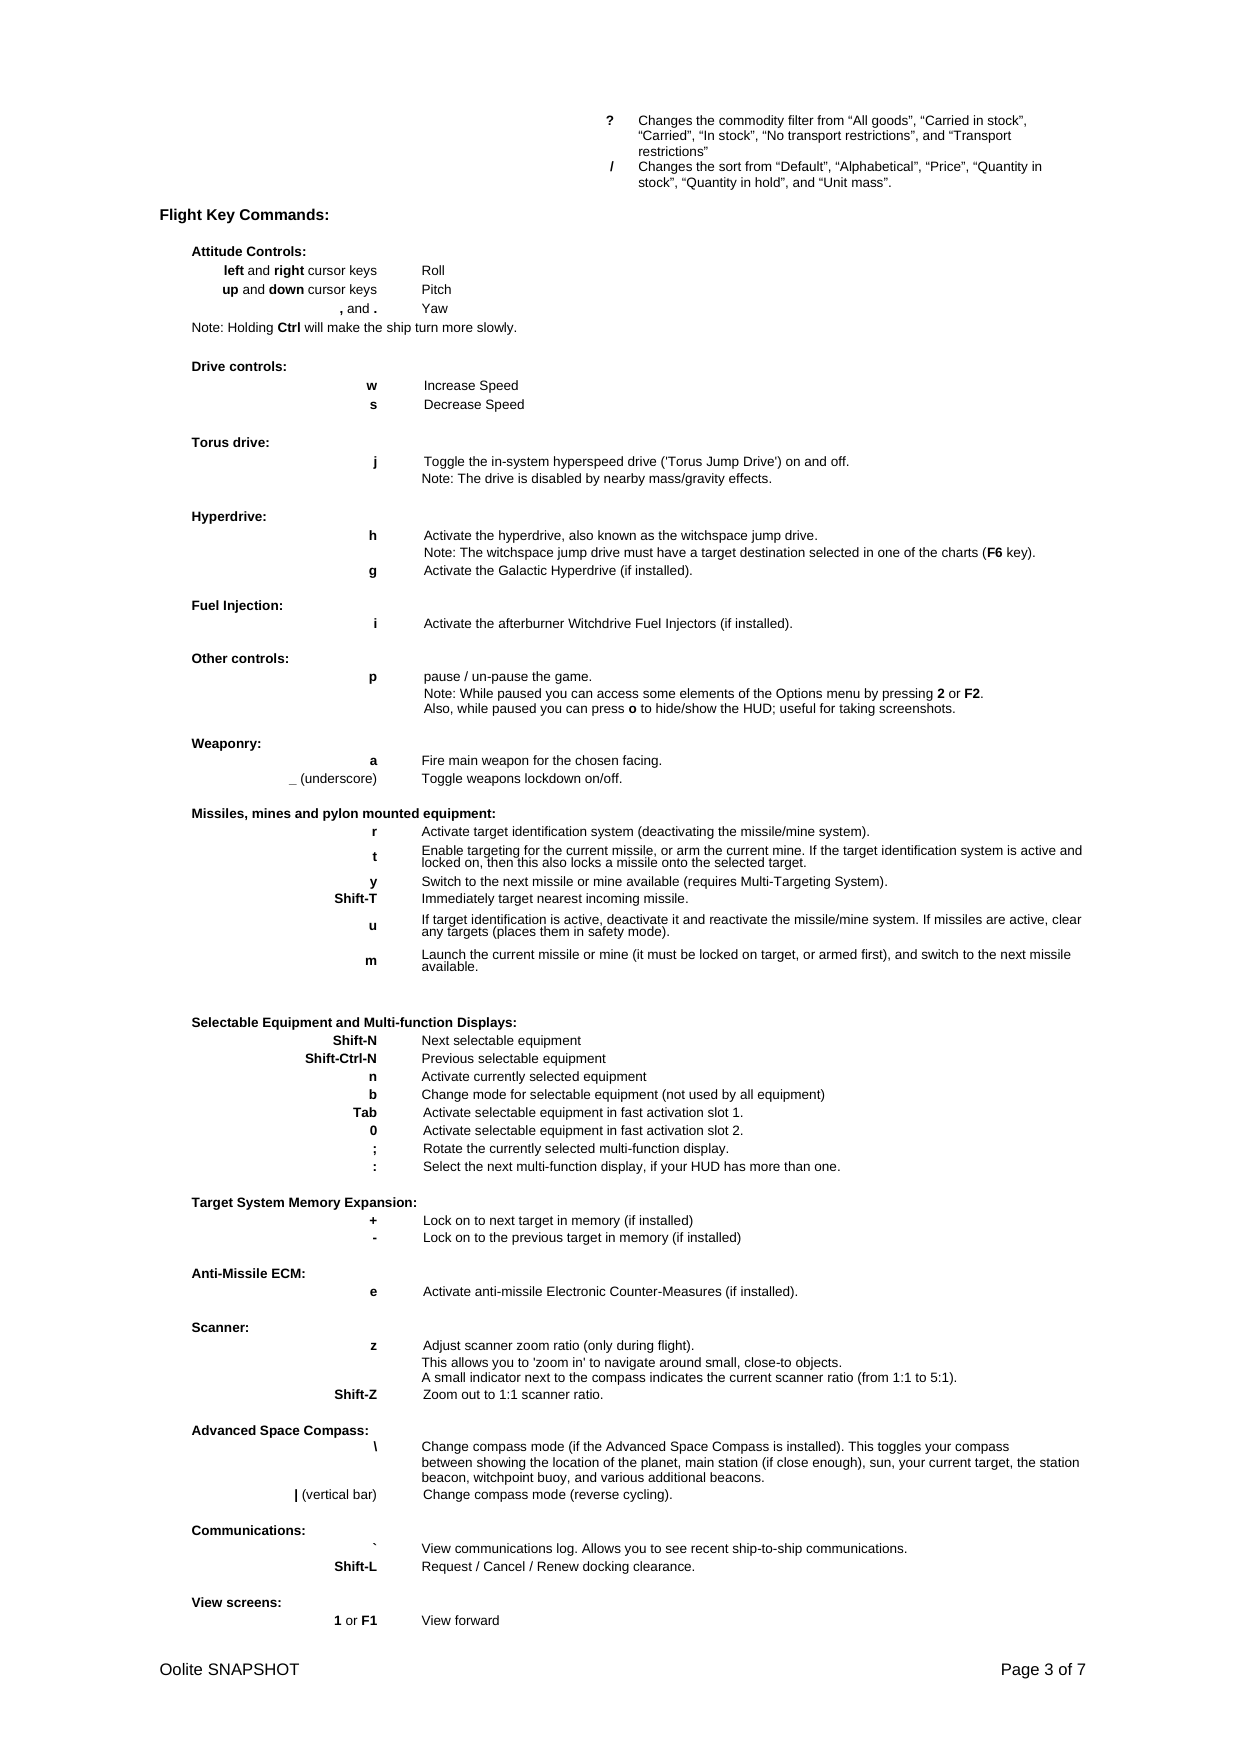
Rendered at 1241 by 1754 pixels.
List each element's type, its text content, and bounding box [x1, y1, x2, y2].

table_cell [159, 395, 191, 414]
table_cell Shift-Z [191, 1385, 377, 1403]
table_cell Activate the hyperdrive, also known as the witchspace jump drive. [421, 526, 1086, 544]
table_cell [159, 1403, 191, 1421]
table_cell [159, 357, 191, 376]
table_cell [191, 113, 255, 159]
table_cell [191, 633, 377, 650]
table_cell Immediately target nearest incoming missile. [421, 890, 1086, 908]
table_cell [159, 633, 191, 650]
table_cell [421, 996, 1086, 1014]
table_cell a [191, 752, 377, 770]
table_cell Shift-L [191, 1558, 377, 1575]
table_cell [377, 1558, 421, 1575]
table_cell [159, 890, 191, 908]
table_cell [377, 338, 1086, 357]
table_cell [159, 470, 191, 488]
table_cell [159, 770, 191, 787]
table_cell [159, 872, 191, 890]
table_cell Yaw [421, 299, 1086, 318]
table_cell [159, 1558, 191, 1575]
table_cell [159, 1385, 191, 1403]
table_cell [159, 734, 191, 752]
table_cell [159, 1068, 191, 1086]
table_cell g [191, 562, 377, 579]
table_cell [191, 579, 377, 597]
table_cell [191, 488, 377, 507]
table_cell Activate selectable equipment in fast activation slot 1. [421, 1104, 1086, 1121]
table_cell Increase Speed [421, 376, 1086, 395]
table_cell [421, 579, 1086, 597]
table_cell [159, 318, 191, 337]
table_cell [377, 996, 421, 1014]
table_cell [159, 579, 191, 597]
table_cell Decrease Speed [421, 395, 1086, 414]
table_cell [191, 996, 377, 1014]
table_cell [377, 261, 421, 280]
table_cell [191, 1354, 377, 1385]
table_cell [377, 668, 421, 686]
table_cell [377, 1540, 421, 1557]
table_cell [377, 943, 421, 978]
table_cell [159, 597, 191, 615]
table_cell [421, 1247, 1086, 1265]
table_cell If target identification is active, deactivate it and reactivate the missile/mine system. If missiles are active, clear any targets (places them in safety mode). [421, 908, 1086, 943]
table_cell Activate currently selected equipment [421, 1068, 1086, 1086]
table_cell [191, 1504, 377, 1522]
table_cell Target System Memory Expansion: [191, 1193, 1086, 1211]
table_cell [159, 615, 191, 632]
table_cell [377, 414, 421, 433]
table_cell [191, 788, 377, 805]
table_cell [159, 299, 191, 318]
table_cell [159, 752, 191, 770]
table_cell [159, 1354, 191, 1385]
table_cell [191, 686, 377, 717]
table_cell [421, 1301, 1086, 1318]
table_cell [377, 1229, 421, 1247]
table_cell y [191, 872, 377, 890]
table_cell [159, 1421, 191, 1439]
table_cell \ [191, 1439, 377, 1486]
table_cell [159, 908, 191, 943]
table_cell [159, 805, 191, 823]
table_cell [421, 414, 1086, 433]
table_cell [159, 338, 191, 357]
table_cell [191, 1575, 377, 1593]
table_cell [377, 1575, 421, 1593]
table_cell Toggle the in-system hyperspeed drive ('Torus Jump Drive') on and off. [421, 453, 1086, 470]
table_cell Other controls: [191, 650, 1086, 668]
table_cell Shift-Ctrl-N [191, 1050, 377, 1068]
table_cell [191, 978, 377, 996]
table_cell [377, 686, 421, 717]
table_cell [377, 1139, 421, 1157]
table_cell Torus drive: [191, 433, 1086, 452]
table_cell pause / un-pause the game. [421, 668, 1086, 686]
table_cell [377, 752, 421, 770]
table_cell , and . [191, 299, 377, 318]
table_cell Lock on to the previous target in memory (if installed) [421, 1229, 1086, 1247]
table_cell Next selectable equipment [421, 1032, 1086, 1050]
table_cell j [191, 453, 377, 470]
table_cell [421, 633, 1086, 650]
table_cell [159, 1504, 191, 1522]
table_cell [159, 1575, 191, 1593]
table_cell Activate anti-missile Electronic Counter-Measures (if installed). [421, 1283, 1086, 1301]
table_cell [255, 113, 306, 159]
table_cell [159, 280, 191, 299]
table_cell [191, 544, 377, 562]
table_cell Change mode for selectable equipment (not used by all equipment) [421, 1086, 1086, 1103]
table_cell _ (underscore) [191, 770, 377, 787]
table_cell Activate the Galactic Hyperdrive (if installed). [421, 562, 1086, 579]
table_cell [377, 1611, 421, 1629]
table_cell [377, 1086, 421, 1103]
table_cell Selectable Equipment and Multi-function Displays: [191, 1014, 1086, 1032]
table_cell [159, 978, 191, 996]
table_cell Fire main weapon for the chosen facing. [421, 752, 1086, 770]
table_cell [377, 280, 421, 299]
table_cell [377, 823, 421, 841]
table_cell Pitch [421, 280, 1086, 299]
table_cell [377, 770, 421, 787]
table_cell Activate selectable equipment in fast activation slot 2. [421, 1121, 1086, 1139]
table_cell [377, 872, 421, 890]
table_cell [421, 978, 1086, 996]
table_cell Scanner: [191, 1319, 1086, 1336]
table_cell i [191, 615, 377, 632]
table_cell 0 [191, 1121, 377, 1139]
table_cell n [191, 1068, 377, 1086]
table_cell Hyperdrive: [191, 507, 1086, 526]
table_cell Lock on to next target in memory (if installed) [421, 1211, 1086, 1229]
table_cell [377, 544, 421, 562]
table_cell [377, 562, 421, 579]
table_cell [159, 788, 191, 805]
table_cell [306, 113, 357, 159]
table_cell Zoom out to 1:1 scanner ratio. [421, 1385, 1086, 1403]
table_cell [159, 650, 191, 668]
text Flight Key Commands: [159, 206, 1086, 242]
table_cell [377, 1403, 421, 1421]
table_cell Missiles, mines and pylon mounted equipment: [191, 805, 1086, 823]
table_cell w [191, 376, 377, 395]
table_cell [191, 338, 377, 357]
table_cell Change compass mode (if the Advanced Space Compass is installed). This toggles your compass between showing the location of the planet, main station (if close enough), sun, your current target, the station beacon, witchpoint buoy, and various additional beacons. [421, 1439, 1086, 1486]
table_cell [377, 908, 421, 943]
table_cell Tab [191, 1104, 377, 1121]
table_cell p [191, 668, 377, 686]
table_cell [159, 433, 191, 452]
table_cell Shift-N [191, 1032, 377, 1050]
table_cell [159, 1301, 191, 1318]
table_cell [377, 579, 421, 597]
table_cell [159, 1611, 191, 1629]
table_cell [159, 414, 191, 433]
table_cell [377, 1068, 421, 1086]
table_cell b [191, 1086, 377, 1103]
table_cell [159, 1247, 191, 1265]
table_cell [159, 1104, 191, 1121]
table_cell [306, 159, 357, 190]
table_cell [377, 615, 421, 632]
table_cell [377, 978, 421, 996]
table_cell up and down cursor keys [191, 280, 377, 299]
table_cell m [191, 943, 377, 978]
table_cell [159, 686, 191, 717]
table_cell [421, 488, 1086, 507]
table_cell [159, 159, 191, 190]
table_cell ; [191, 1139, 377, 1157]
table_cell Request / Cancel / Renew docking clearance. [421, 1558, 1086, 1575]
table_cell [159, 1486, 191, 1504]
table_cell [159, 453, 191, 470]
table_cell r [191, 823, 377, 841]
table_cell Roll [421, 261, 1086, 280]
table_cell [159, 1086, 191, 1103]
table_cell [377, 376, 421, 395]
table_cell [159, 1229, 191, 1247]
table_cell h [191, 526, 377, 544]
table_cell [159, 717, 191, 734]
table_cell [421, 1265, 1086, 1283]
table_cell [377, 890, 421, 908]
table_cell [377, 1283, 421, 1301]
table_cell Rotate the currently selected multi-function display. [421, 1139, 1086, 1157]
table_cell [159, 488, 191, 507]
table_cell [377, 1175, 421, 1193]
table_cell [159, 526, 191, 544]
table_cell View communications log. Allows you to see recent ship-to-ship communications. [421, 1540, 1086, 1557]
table_cell Previous selectable equipment [421, 1050, 1086, 1068]
table_cell [377, 1247, 421, 1265]
table_cell [191, 414, 377, 433]
table_cell [377, 488, 421, 507]
table_cell [159, 1032, 191, 1050]
table_cell [357, 159, 409, 190]
table_cell ? [409, 113, 619, 159]
table_cell Select the next multi-function display, if your HUD has more than one. [421, 1157, 1086, 1175]
table_cell [620, 159, 638, 190]
table_cell t [191, 841, 377, 872]
table_cell [377, 633, 421, 650]
table_cell [159, 1265, 191, 1283]
table_cell Enable targeting for the current missile, or arm the current mine. If the target identification system is active and locked on, then this also locks a missile onto the selected target. [421, 841, 1086, 872]
table_cell [421, 1175, 1086, 1193]
table_cell Communications: [191, 1522, 1086, 1539]
table_cell [377, 788, 421, 805]
table_cell [421, 1504, 1086, 1522]
table_cell Adjust scanner zoom ratio (only during flight). [421, 1336, 1086, 1354]
table_cell View forward [421, 1611, 1086, 1629]
table_cell [377, 1121, 421, 1139]
table_cell [159, 1593, 191, 1611]
table_cell [377, 1354, 421, 1385]
table_cell [377, 841, 421, 872]
table_cell Fuel Injection: [191, 597, 1086, 615]
table_header Attitude Controls: [191, 242, 1086, 261]
table_cell [377, 717, 421, 734]
table_cell [421, 788, 1086, 805]
table_cell [159, 1050, 191, 1068]
table_cell [377, 1504, 421, 1522]
table_cell [159, 562, 191, 579]
table_cell [191, 1403, 377, 1421]
table_cell [159, 1014, 191, 1032]
table_cell [191, 159, 255, 190]
table_cell [421, 717, 1086, 734]
table_cell [377, 1336, 421, 1354]
table_cell [159, 1121, 191, 1139]
table_cell [159, 996, 191, 1014]
table_cell [159, 841, 191, 872]
table_cell Note: The drive is disabled by nearby mass/gravity effects. [421, 470, 1086, 488]
table_cell Anti-Missile ECM: [191, 1265, 377, 1283]
table_cell left and right cursor keys [191, 261, 377, 280]
table_cell [159, 1522, 191, 1539]
table_cell Changes the commodity filter from “All goods”, “Carried in stock”, “Carried”, “In stock”, “No transport restrictions”, and “Transport restrictions” [638, 113, 1086, 159]
table_cell [159, 1283, 191, 1301]
table_cell Weaponry: [191, 734, 1086, 752]
table_cell [421, 1403, 1086, 1421]
table_cell [377, 1486, 421, 1504]
table_cell s [191, 395, 377, 414]
table_cell View screens: [191, 1593, 1086, 1611]
table_cell Note: The witchspace jump drive must have a target destination selected in one of the charts (F6 key). [421, 544, 1086, 562]
table_cell [377, 470, 421, 488]
table_cell [255, 159, 306, 190]
table_cell [377, 1157, 421, 1175]
table_cell [377, 1032, 421, 1050]
table_cell [620, 113, 638, 159]
table_cell [159, 1139, 191, 1157]
table_cell [159, 1175, 191, 1193]
table_cell Drive controls: [191, 357, 1086, 376]
table_cell [159, 1540, 191, 1557]
table_cell [377, 1301, 421, 1318]
table_cell : [191, 1157, 377, 1175]
table_cell [159, 113, 191, 159]
table_cell Shift-T [191, 890, 377, 908]
table_cell [357, 113, 409, 159]
table_cell Switch to the next missile or mine available (requires Multi-Targeting System). [421, 872, 1086, 890]
table_cell [159, 1336, 191, 1354]
table_cell [191, 1301, 377, 1318]
table_cell Change compass mode (reverse cycling). [421, 1486, 1086, 1504]
table_cell [159, 668, 191, 686]
table_cell [159, 544, 191, 562]
table_cell | (vertical bar) [191, 1486, 377, 1504]
table_cell [377, 299, 421, 318]
table_cell [159, 1211, 191, 1229]
table_cell [377, 395, 421, 414]
table_cell Activate target identification system (deactivating the missile/mine system). [421, 823, 1086, 841]
table_cell ` [191, 1540, 377, 1557]
table_cell [377, 1211, 421, 1229]
table_cell / [409, 159, 619, 190]
table_cell Changes the sort from “Default”, “Alphabetical”, “Price”, “Quantity in stock”, “Quantity in hold”, and “Unit mass”. [638, 159, 1086, 190]
table_cell [191, 717, 377, 734]
table_cell [159, 1439, 191, 1486]
table_cell Advanced Space Compass: [191, 1421, 1086, 1439]
table_cell [421, 1575, 1086, 1593]
table_cell [159, 1157, 191, 1175]
table_cell 1 or F1 [191, 1611, 377, 1629]
table_cell [377, 1385, 421, 1403]
table_cell [159, 507, 191, 526]
table_cell [159, 943, 191, 978]
table_cell Launch the current missile or mine (it must be locked on target, or armed first), and switch to the next missile available. [421, 943, 1086, 978]
table_cell + [191, 1211, 377, 1229]
table_cell Note: Holding Ctrl will make the ship turn more slowly. [191, 318, 1086, 337]
table_cell z [191, 1336, 377, 1354]
table_cell [191, 470, 377, 488]
table_cell [377, 1439, 421, 1486]
table_cell [377, 1104, 421, 1121]
table_cell [159, 1193, 191, 1211]
table_cell Activate the afterburner Witchdrive Fuel Injectors (if installed). [421, 615, 1086, 632]
table_header [159, 242, 191, 261]
table_cell Toggle weapons lockdown on/off. [421, 770, 1086, 787]
table_cell This allows you to 'zoom in' to navigate around small, close-to objects. A small indicator next to the compass indicates the current scanner ratio (from 1:1 to 5:1). [421, 1354, 1086, 1385]
table_cell u [191, 908, 377, 943]
table_cell [159, 376, 191, 395]
table_cell [191, 1175, 377, 1193]
table_cell [377, 453, 421, 470]
table_cell - [191, 1229, 377, 1247]
table_cell [377, 526, 421, 544]
table_cell [159, 1319, 191, 1336]
table_cell [191, 1247, 377, 1265]
table_cell [377, 1265, 421, 1283]
table_cell [159, 823, 191, 841]
table_cell e [191, 1283, 377, 1301]
table_cell Note: While paused you can access some elements of the Options menu by pressing 2 or F2. Also, while paused you can press o to hide/show the HUD; useful for taking screenshots. [421, 686, 1086, 717]
table_cell [159, 261, 191, 280]
table_cell [377, 1050, 421, 1068]
